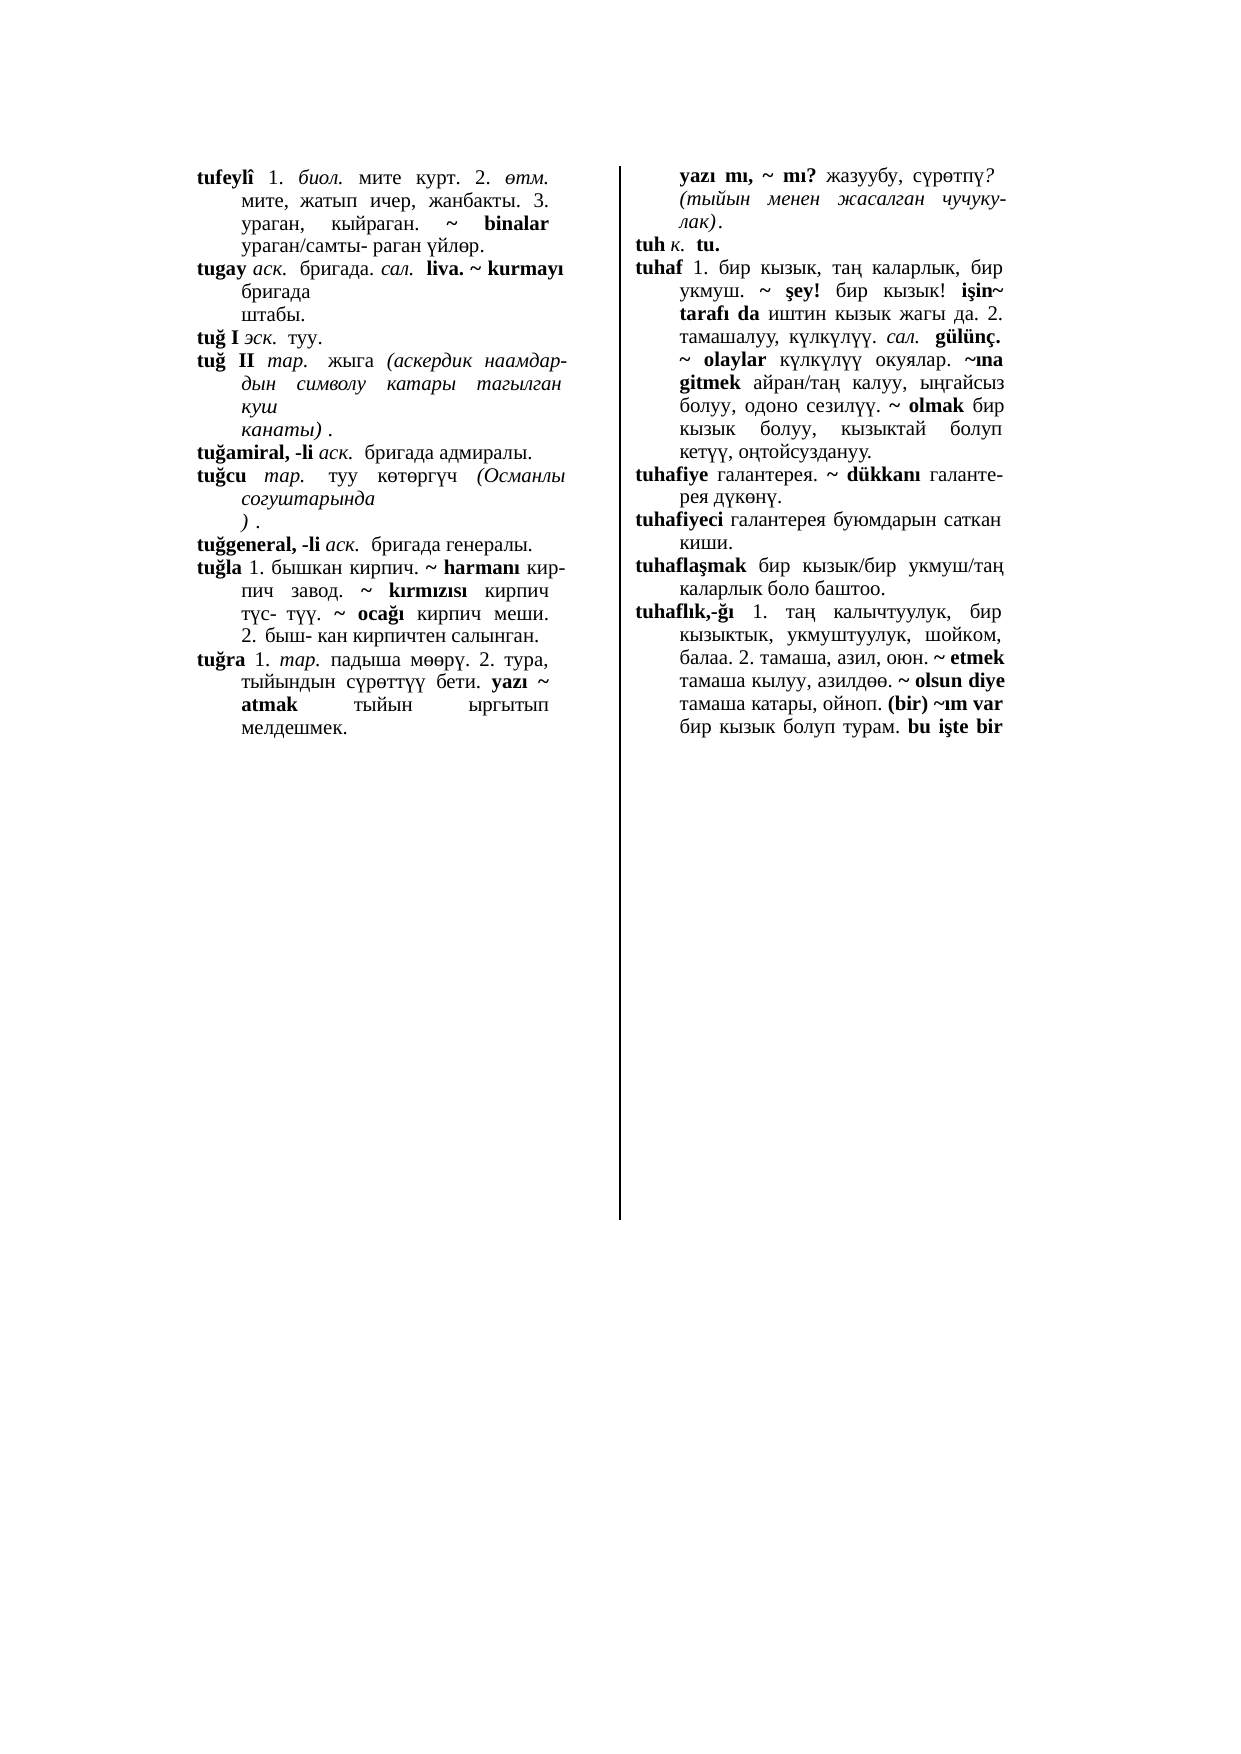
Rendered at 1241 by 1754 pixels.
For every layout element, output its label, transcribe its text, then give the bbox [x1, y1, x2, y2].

text tarafı da иштин кызык жагы да. 2. [679, 302, 1004, 325]
text ~ olaylar күлкүлүү окуялар. ~ına [679, 348, 1004, 371]
text tuğra 1. тар. падыша мөөрү. 2. тура, тыйындын сүрөттүү бети. yazı ~ atmak тыйын ыргытып мелдешмек. [197, 648, 549, 739]
text tugay аск. бригада. сал. liva. ~ kurmayı [197, 257, 609, 280]
text tuğamiral, -li аск. бригада адмиралы. [197, 441, 609, 464]
text каларлык боло баштоо. [679, 577, 887, 600]
text tuğcu тар. туу көтөргүч (Османлы [197, 464, 609, 487]
text пич завод. ~ kırmızısı кирпич түс- түү. ~ ocağı кирпич меши. 2. быш- кан кирпичтен салынган. [241, 579, 549, 647]
text согуштарында) . [241, 487, 378, 533]
text tuh к. tu. [635, 233, 1028, 256]
text tufeylî 1. биол. мите курт. 2. өтм. мите, жатып ичер, жанбакты. 3. ураган, кыйраган. ~ binalar ураган/самты- раган үйлөр. [197, 164, 549, 257]
text yazı mı, ~ mı? жазуубу, сүрөтпү? (тыйын менен жасалган чучуку- лак). [679, 164, 1046, 233]
text tuhaflaşmak бир кызык/бир укмуш/таң [635, 554, 1056, 577]
text кетүү, оңтойсуздануу. [679, 440, 877, 463]
text tuhafiyeci галантерея буюмдарын саткан киши. [635, 508, 1018, 554]
text tuğ II тар. жыга (аскердик наамдар- дын символу катары тагылган [197, 349, 572, 395]
text бригада штабы. [241, 280, 363, 326]
text тамашалуу, күлкүлүү. сал. gülünç. [679, 325, 1005, 348]
text балаа. 2. тамаша, азил, оюн. ~ etmek тамаша кылуу, азилдөө. ~ olsun diye тамаша катары, ойноп. (bir) ~ım var [679, 646, 1005, 715]
text куш канаты) . [241, 395, 355, 441]
text tuhafiye галантерея. ~ dükkanı галанте- рея дүкөнү. [635, 463, 1018, 508]
text tuhaflık,-ğı 1. таң калычтуулук, бир кызыктык, укмуштуулук, шойком, [635, 600, 1045, 646]
text tuğ I эск. туу. [197, 326, 609, 349]
text gitmek айран/таң калуу, ыңгайсыз болуу, одоно сезилүү. ~ olmak бир кызык болуу, кызыктай болуп [679, 371, 1004, 440]
text tuğla 1. бышкан кирпич. ~ harmanı кир- [197, 556, 609, 579]
text tuğgeneral, -li аск. бригада генералы. [197, 533, 609, 556]
text tuhaf 1. бир кызык, таң каларлык, бир укмуш. ~ şey! бир кызык! işin~ [635, 256, 1004, 302]
text бир кызык болуп турам. bu işte bir [679, 715, 1005, 738]
